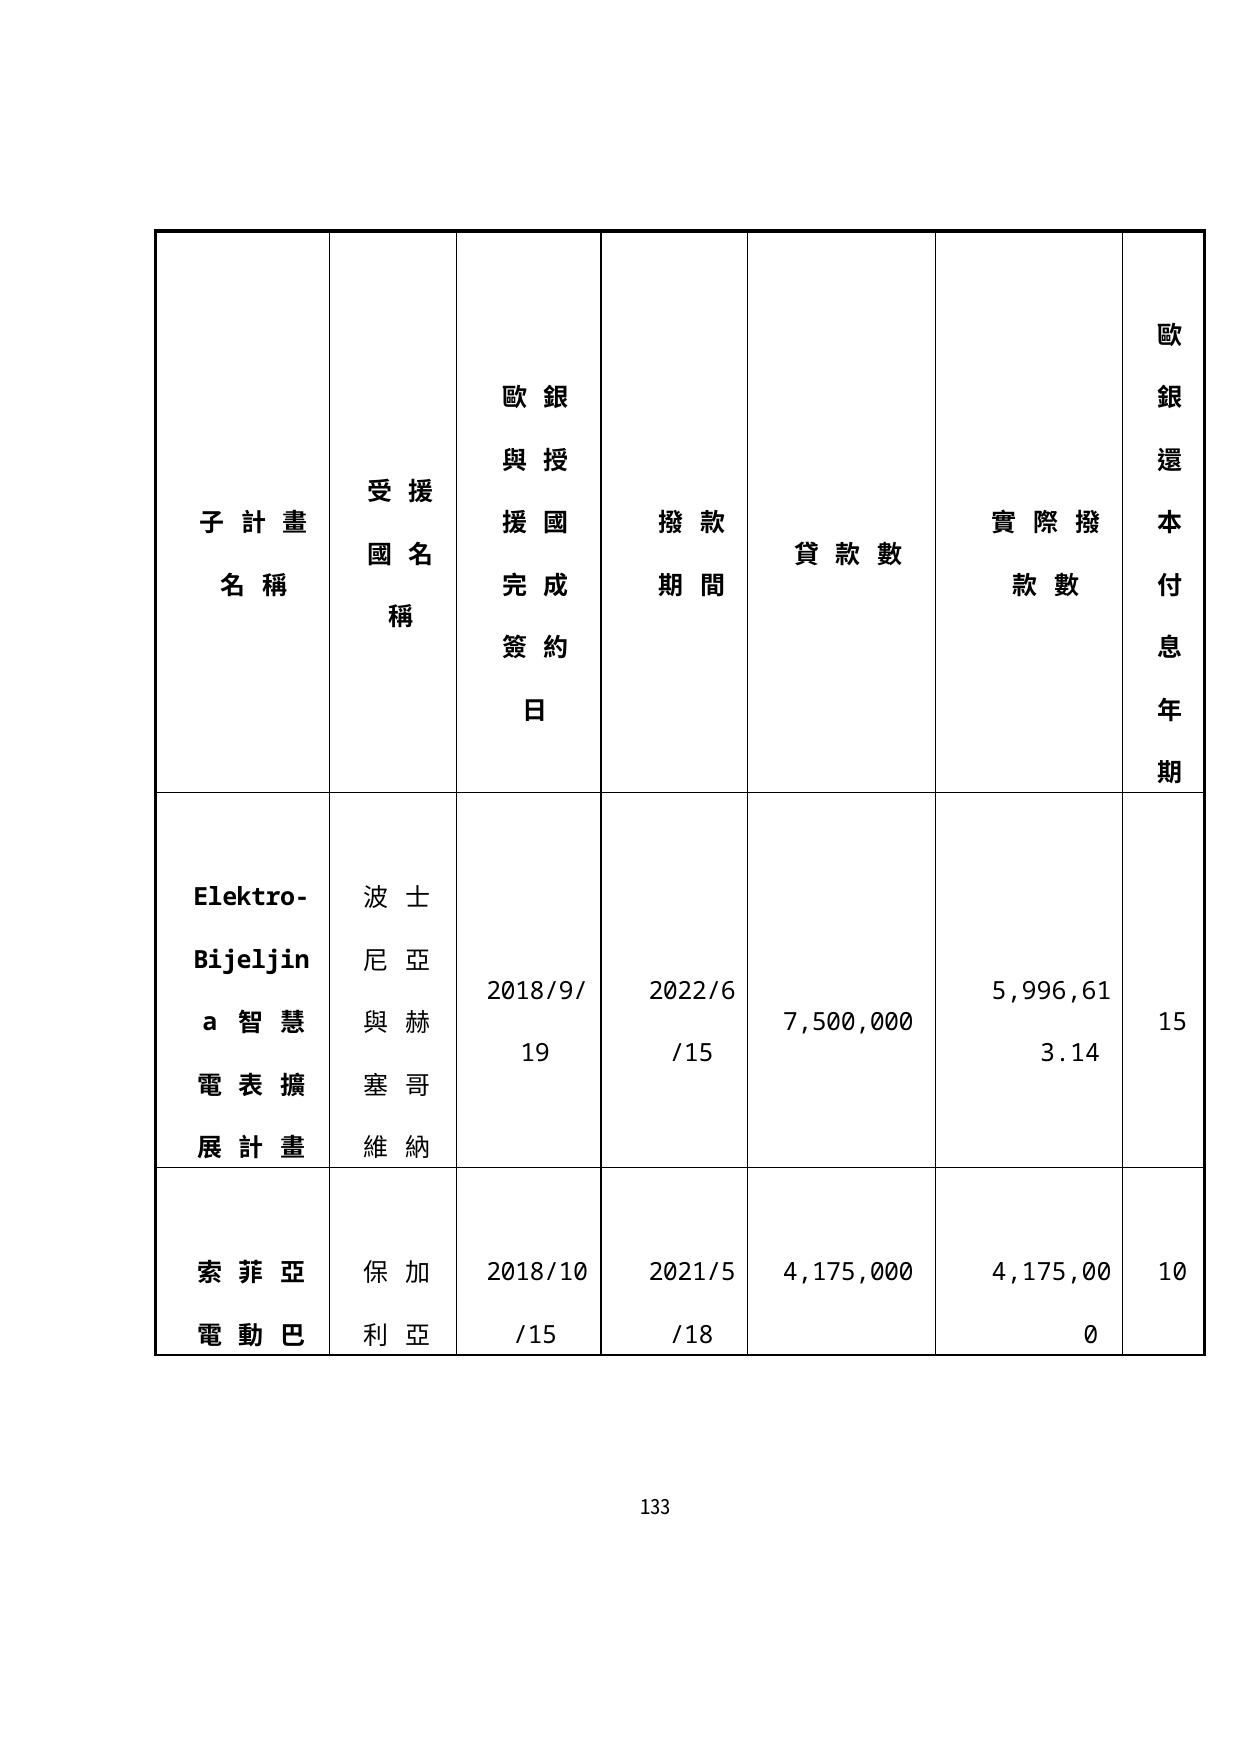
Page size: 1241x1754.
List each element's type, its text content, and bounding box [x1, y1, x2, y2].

table_header 撥款期間 [602, 233, 747, 792]
table_cell 2022/6/15 [602, 793, 747, 1167]
table_cell 5,996,613.14 [936, 793, 1122, 1167]
table_header 歐銀與授援國完成簽約日 [457, 233, 600, 792]
table_header 實際撥款數 [936, 233, 1122, 792]
table_header 貸款數 [748, 233, 935, 792]
table_cell 2021/5/18 [602, 1168, 747, 1354]
table_header 子計畫名稱 [157, 233, 329, 792]
table_cell 波士尼亞與赫塞哥維納 [330, 793, 456, 1167]
table_cell 4,175,000 [936, 1168, 1122, 1354]
table_cell 2018/9/19 [457, 793, 600, 1167]
table_cell 索菲亞電動巴 [157, 1168, 329, 1354]
table_header 受援國名稱 [330, 233, 456, 792]
table_cell 2018/10/15 [457, 1168, 600, 1354]
table_cell 7,500,000 [748, 793, 935, 1167]
table_cell 15 [1123, 793, 1203, 1167]
table_cell 保加利亞 [330, 1168, 456, 1354]
table_cell Elektro-Bijeljina智慧電表擴展計畫 [157, 793, 329, 1167]
table_cell 10 [1123, 1168, 1203, 1354]
table_header 歐銀還本付息年期 [1123, 233, 1203, 792]
table_cell 4,175,000 [748, 1168, 935, 1354]
